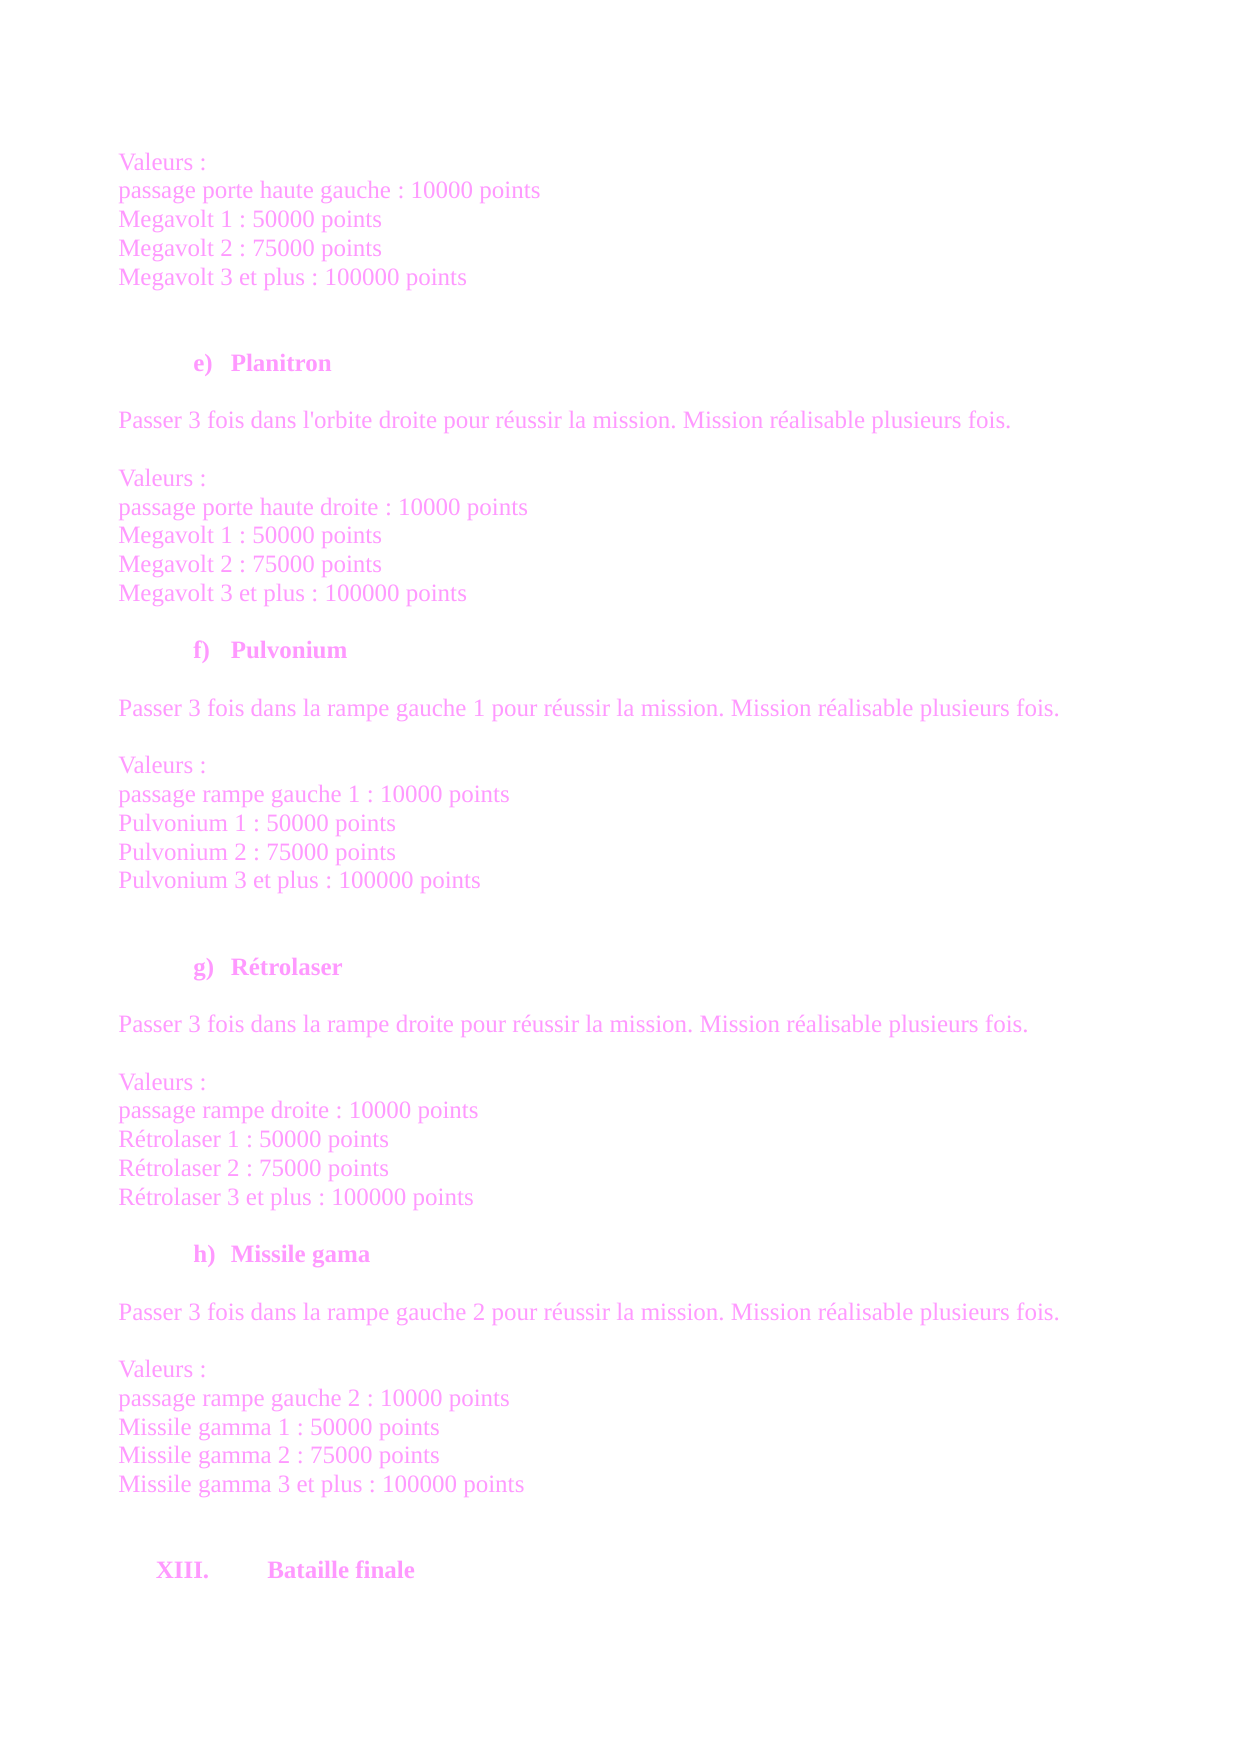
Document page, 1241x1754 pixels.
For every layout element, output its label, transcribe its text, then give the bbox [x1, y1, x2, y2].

text Rétrolaser 1 : 50000 points [118, 1124, 1122, 1153]
text passage porte haute droite : 10000 points [118, 492, 1122, 521]
text Megavolt 3 et plus : 100000 points [118, 262, 1122, 291]
list Bataille finale [156, 1556, 1122, 1584]
text passage porte haute gauche : 10000 points [118, 176, 1122, 204]
text Valeurs : [118, 1354, 1122, 1383]
list Rétrolaser [193, 952, 1122, 981]
text Rétrolaser 3 et plus : 100000 points [118, 1182, 1122, 1211]
text Valeurs : [118, 463, 1122, 492]
text Valeurs : [118, 751, 1122, 779]
text Pulvonium 2 : 75000 points [118, 837, 1122, 866]
text Pulvonium 3 et plus : 100000 points [118, 866, 1122, 894]
list Missile gama [193, 1239, 1122, 1268]
text Megavolt 3 et plus : 100000 points [118, 578, 1122, 607]
text passage rampe gauche 2 : 10000 points [118, 1383, 1122, 1412]
text Missile gamma 1 : 50000 points [118, 1412, 1122, 1441]
text Passer 3 fois dans l'orbite droite pour réussir la mission. Mission réalisable plusieurs fois. [118, 406, 1122, 434]
text Megavolt 2 : 75000 points [118, 549, 1122, 578]
text Missile gamma 2 : 75000 points [118, 1441, 1122, 1469]
text Valeurs : [118, 147, 1122, 176]
list Pulvonium [193, 636, 1122, 664]
text Passer 3 fois dans la rampe droite pour réussir la mission. Mission réalisable plusieurs fois. [118, 1009, 1122, 1038]
text Passer 3 fois dans la rampe gauche 2 pour réussir la mission. Mission réalisable plusieurs fois. [118, 1297, 1122, 1326]
text Missile gamma 3 et plus : 100000 points [118, 1469, 1122, 1498]
text Valeurs : [118, 1067, 1122, 1096]
text passage rampe gauche 1 : 10000 points [118, 779, 1122, 808]
text passage rampe droite : 10000 points [118, 1096, 1122, 1124]
text Megavolt 1 : 50000 points [118, 521, 1122, 549]
text Passer 3 fois dans la rampe gauche 1 pour réussir la mission. Mission réalisable plusieurs fois. [118, 693, 1122, 722]
text Pulvonium 1 : 50000 points [118, 808, 1122, 837]
list Planitron [193, 348, 1122, 377]
text Megavolt 1 : 50000 points [118, 204, 1122, 233]
text Megavolt 2 : 75000 points [118, 233, 1122, 262]
text Rétrolaser 2 : 75000 points [118, 1153, 1122, 1182]
